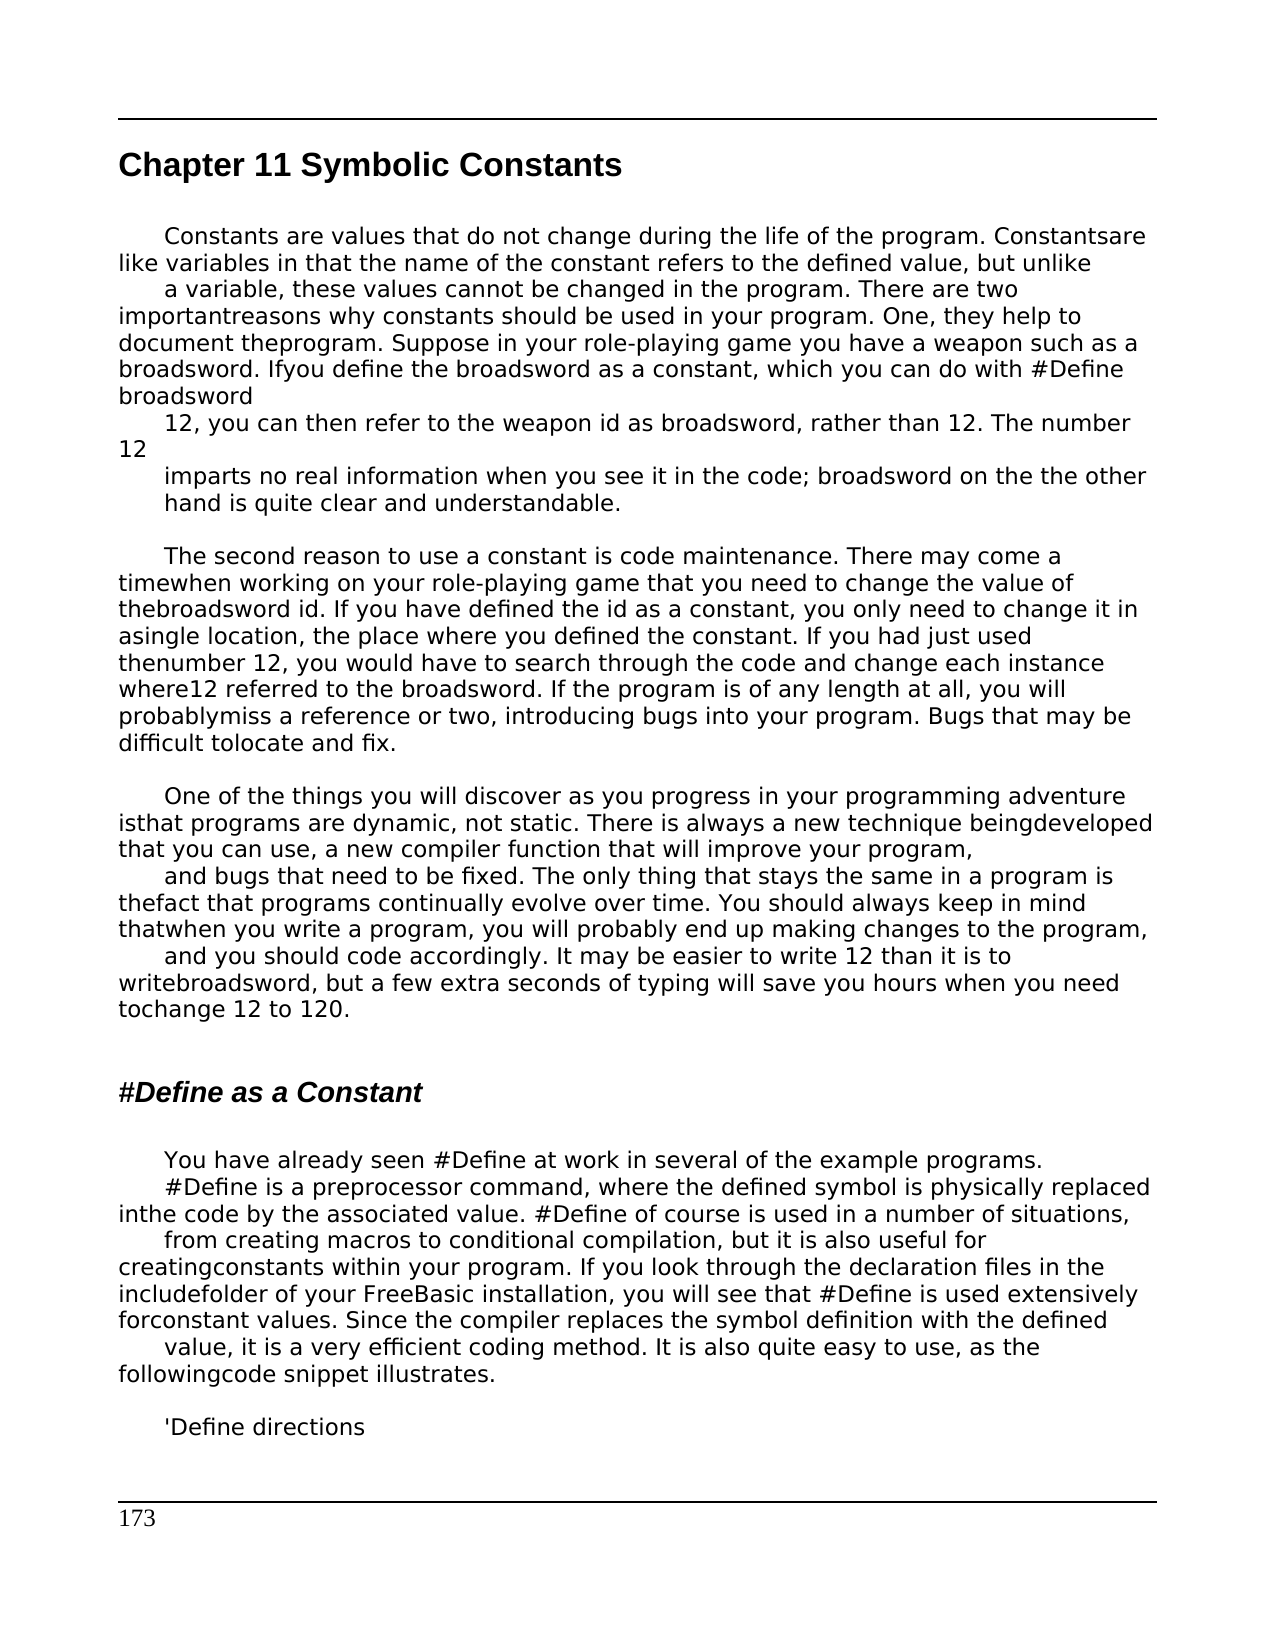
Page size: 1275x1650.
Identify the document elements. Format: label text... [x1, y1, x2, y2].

text The second reason to use a constant is code maintenance. There may come a timewhen working on your role-playing game that you need to change the value of thebroadsword id. If you have defined the id as a constant, you only need to change it in asingle location, the place where you defined the constant. If you had just used thenumber 12, you would have to search through the code and change each instance where12 referred to the broadsword. If the program is of any length at all, you will probablymiss a reference or two, introducing bugs into your program. Bugs that may be difficult tolocate and fix. [118, 543, 1157, 756]
text 'Define directions [118, 1414, 1157, 1441]
subtitle #Define as a Constant [118, 1075, 1157, 1108]
text You have already seen #Define at work in several of the example programs. [118, 1147, 1157, 1174]
text a variable, these values cannot be changed in the program. There are two importantreasons why constants should be used in your program. One, they help to document theprogram. Suppose in your role-playing game you have a weapon such as a broadsword. Ifyou define the broadsword as a constant, which you can do with #Define broadsword [118, 276, 1157, 410]
text and bugs that need to be fixed. The only thing that stays the same in a program is thefact that programs continually evolve over time. You should always keep in mind thatwhen you write a program, you will probably end up making changes to the program, [118, 863, 1157, 943]
text 12, you can then refer to the weapon id as broadsword, rather than 12. The number 12 [118, 410, 1157, 463]
text hand is quite clear and understandable. [118, 490, 1157, 516]
subtitle Chapter 11 Symbolic Constants [118, 145, 1157, 184]
text from creating macros to conditional compilation, but it is also useful for creatingconstants within your program. If you look through the declaration files in the includefolder of your FreeBasic installation, you will see that #Define is used extensively forconstant values. Since the compiler replaces the symbol definition with the defined [118, 1227, 1157, 1334]
text imparts no real information when you see it in the code; broadsword on the the other [118, 463, 1157, 490]
text Constants are values that do not change during the life of the program. Constantsare like variables in that the name of the constant refers to the defined value, but unlike [118, 223, 1157, 276]
text #Define is a preprocessor command, where the defined symbol is physically replaced inthe code by the associated value. #Define of course is used in a number of situations, [118, 1174, 1157, 1227]
text and you should code accordingly. It may be easier to write 12 than it is to writebroadsword, but a few extra seconds of typing will save you hours when you need tochange 12 to 120. [118, 943, 1157, 1023]
text value, it is a very efficient coding method. It is also quite easy to use, as the followingcode snippet illustrates. [118, 1334, 1157, 1387]
text One of the things you will discover as you progress in your programming adventure isthat programs are dynamic, not static. There is always a new technique beingdeveloped that you can use, a new compiler function that will improve your program, [118, 783, 1157, 863]
